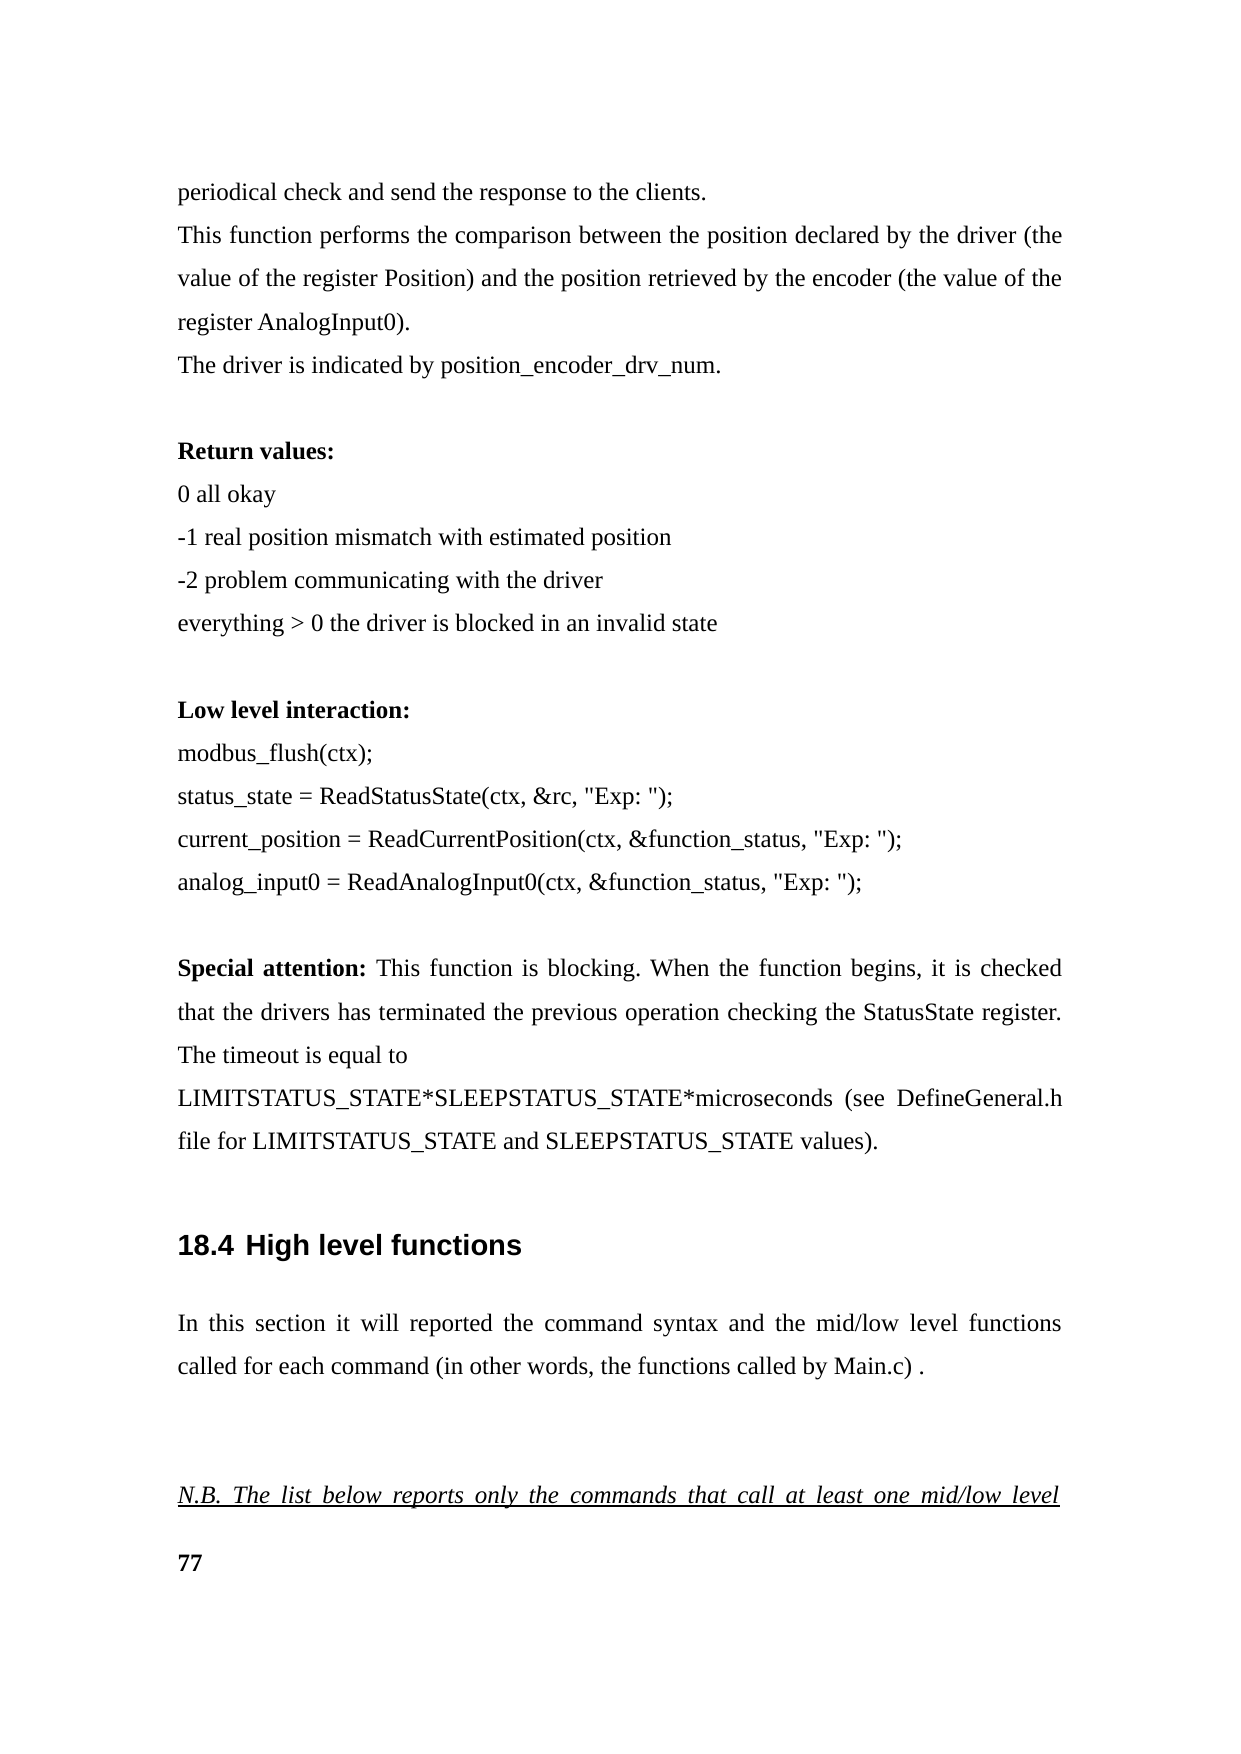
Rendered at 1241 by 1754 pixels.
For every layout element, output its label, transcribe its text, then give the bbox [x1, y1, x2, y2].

text The driver is indicated by position_encoder_drv_num. [177, 350, 1063, 378]
text -2 problem communicating with the driver [177, 565, 1063, 594]
text current_position = ReadCurrentPosition(ctx, &function_status, "Exp: "); [177, 824, 1063, 853]
text Special attention: This function is blocking. When the function begins, it is checked that the drivers has terminated the previous operation checking the StatusState register. The timeout is equal to [177, 953, 1063, 1068]
text N.B. The list below reports only the commands that call at least one mid/low level [177, 1480, 1063, 1509]
text modbus_flush(ctx); [177, 738, 1063, 767]
text periodical check and send the response to the clients. [177, 177, 1063, 206]
text Low level interaction: [177, 695, 1063, 723]
subtitle High level functions [177, 1228, 1063, 1262]
text analog_input0 = ReadAnalogInput0(ctx, &function_status, "Exp: "); [177, 867, 1063, 896]
text -1 real position mismatch with estimated position [177, 522, 1063, 551]
text everything > 0 the driver is blocked in an invalid state [177, 608, 1063, 637]
text 0 all okay [177, 479, 1063, 508]
text Return values: [177, 436, 1063, 465]
text This function performs the comparison between the position declared by the driver (the value of the register Position) and the position retrieved by the encoder (the value of the register AnalogInput0). [177, 220, 1063, 335]
text LIMITSTATUS_STATE*SLEEPSTATUS_STATE*microseconds (see DefineGeneral.h file for LIMITSTATUS_STATE and SLEEPSTATUS_STATE values). [177, 1083, 1063, 1155]
text In this section it will reported the command syntax and the mid/low level functions called for each command (in other words, the functions called by Main.c) . [177, 1308, 1063, 1380]
text status_state = ReadStatusState(ctx, &rc, "Exp: "); [177, 781, 1063, 810]
